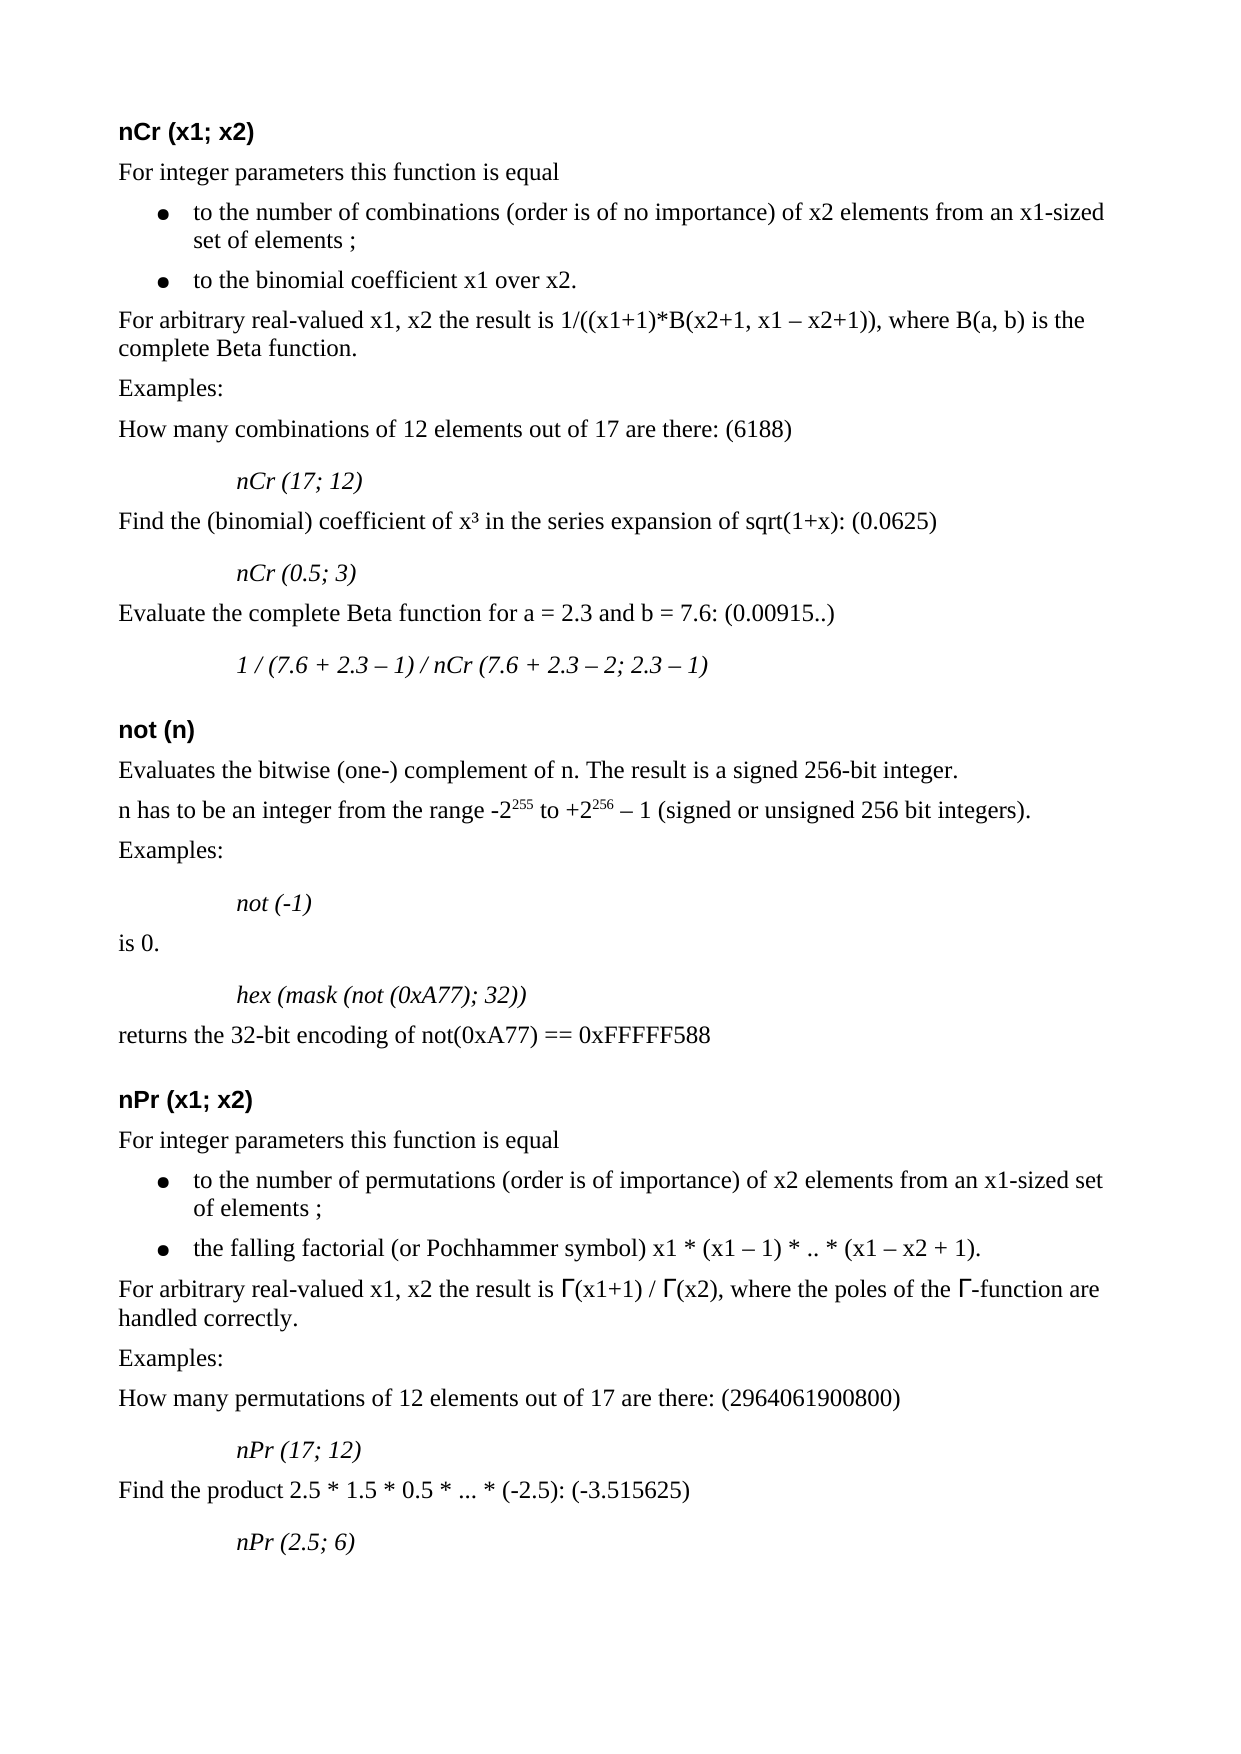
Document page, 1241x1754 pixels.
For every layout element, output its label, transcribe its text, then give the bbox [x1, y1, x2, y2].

list the falling factorial (or Pochhammer symbol) x1 * (x1 – 1) * .. * (x1 – x2 + 1). [156, 1234, 1122, 1262]
text Find the product 2.5 * 1.5 * 0.5 * ... * (-2.5): (-3.515625) [118, 1476, 1122, 1504]
text hex (mask (not (0xA77); 32)) [236, 981, 1122, 1008]
text Examples: [118, 374, 1122, 402]
subtitle nCr (x1; x2) [118, 118, 1122, 146]
text For integer parameters this function is equal [118, 158, 1122, 186]
text returns the 32-bit encoding of not(0xA77) == 0xFFFFF588 [118, 1021, 1122, 1048]
text nCr (0.5; 3) [236, 559, 1122, 587]
text For arbitrary real-valued x1, x2 the result is Γ(x1+1) / Γ(x2), where the poles of the Γ-function are handled correctly. [118, 1274, 1122, 1331]
text Examples: [118, 1344, 1122, 1372]
text Find the (binomial) coefficient of x³ in the series expansion of sqrt(1+x): (0.0625) [118, 507, 1122, 534]
text Evaluates the bitwise (one-) complement of n. The result is a signed 256-bit integer. [118, 756, 1122, 784]
text nPr (17; 12) [236, 1436, 1122, 1464]
text For arbitrary real-valued x1, x2 the result is 1/((x1+1)*B(x2+1, x1 – x2+1)), where B(a, b) is the complete Beta function. [118, 307, 1122, 362]
text How many combinations of 12 elements out of 17 are there: (6188) [118, 415, 1122, 442]
text How many permutations of 12 elements out of 17 are there: (2964061900800) [118, 1384, 1122, 1412]
text nCr (17; 12) [236, 467, 1122, 494]
subtitle not (n) [118, 716, 1122, 744]
text 1 / (7.6 + 2.3 – 1) / nCr (7.6 + 2.3 – 2; 2.3 – 1) [236, 651, 1122, 679]
text is 0. [118, 929, 1122, 956]
text not (-1) [236, 889, 1122, 916]
text Examples: [118, 837, 1122, 864]
text For integer parameters this function is equal [118, 1126, 1122, 1154]
text n has to be an integer from the range -2255 to +2256 – 1 (signed or unsigned 256 bit integers). [118, 796, 1122, 824]
subtitle nPr (x1; x2) [118, 1086, 1122, 1114]
list to the binomial coefficient x1 over x2. [156, 266, 1122, 294]
list to the number of combinations (order is of no importance) of x2 elements from an x1-sized set of elements ; [156, 198, 1122, 254]
text nPr (2.5; 6) [236, 1528, 1122, 1556]
list to the number of permutations (order is of importance) of x2 elements from an x1-sized set of elements ; [156, 1166, 1122, 1222]
text Evaluate the complete Beta function for a = 2.3 and b = 7.6: (0.00915..) [118, 599, 1122, 627]
